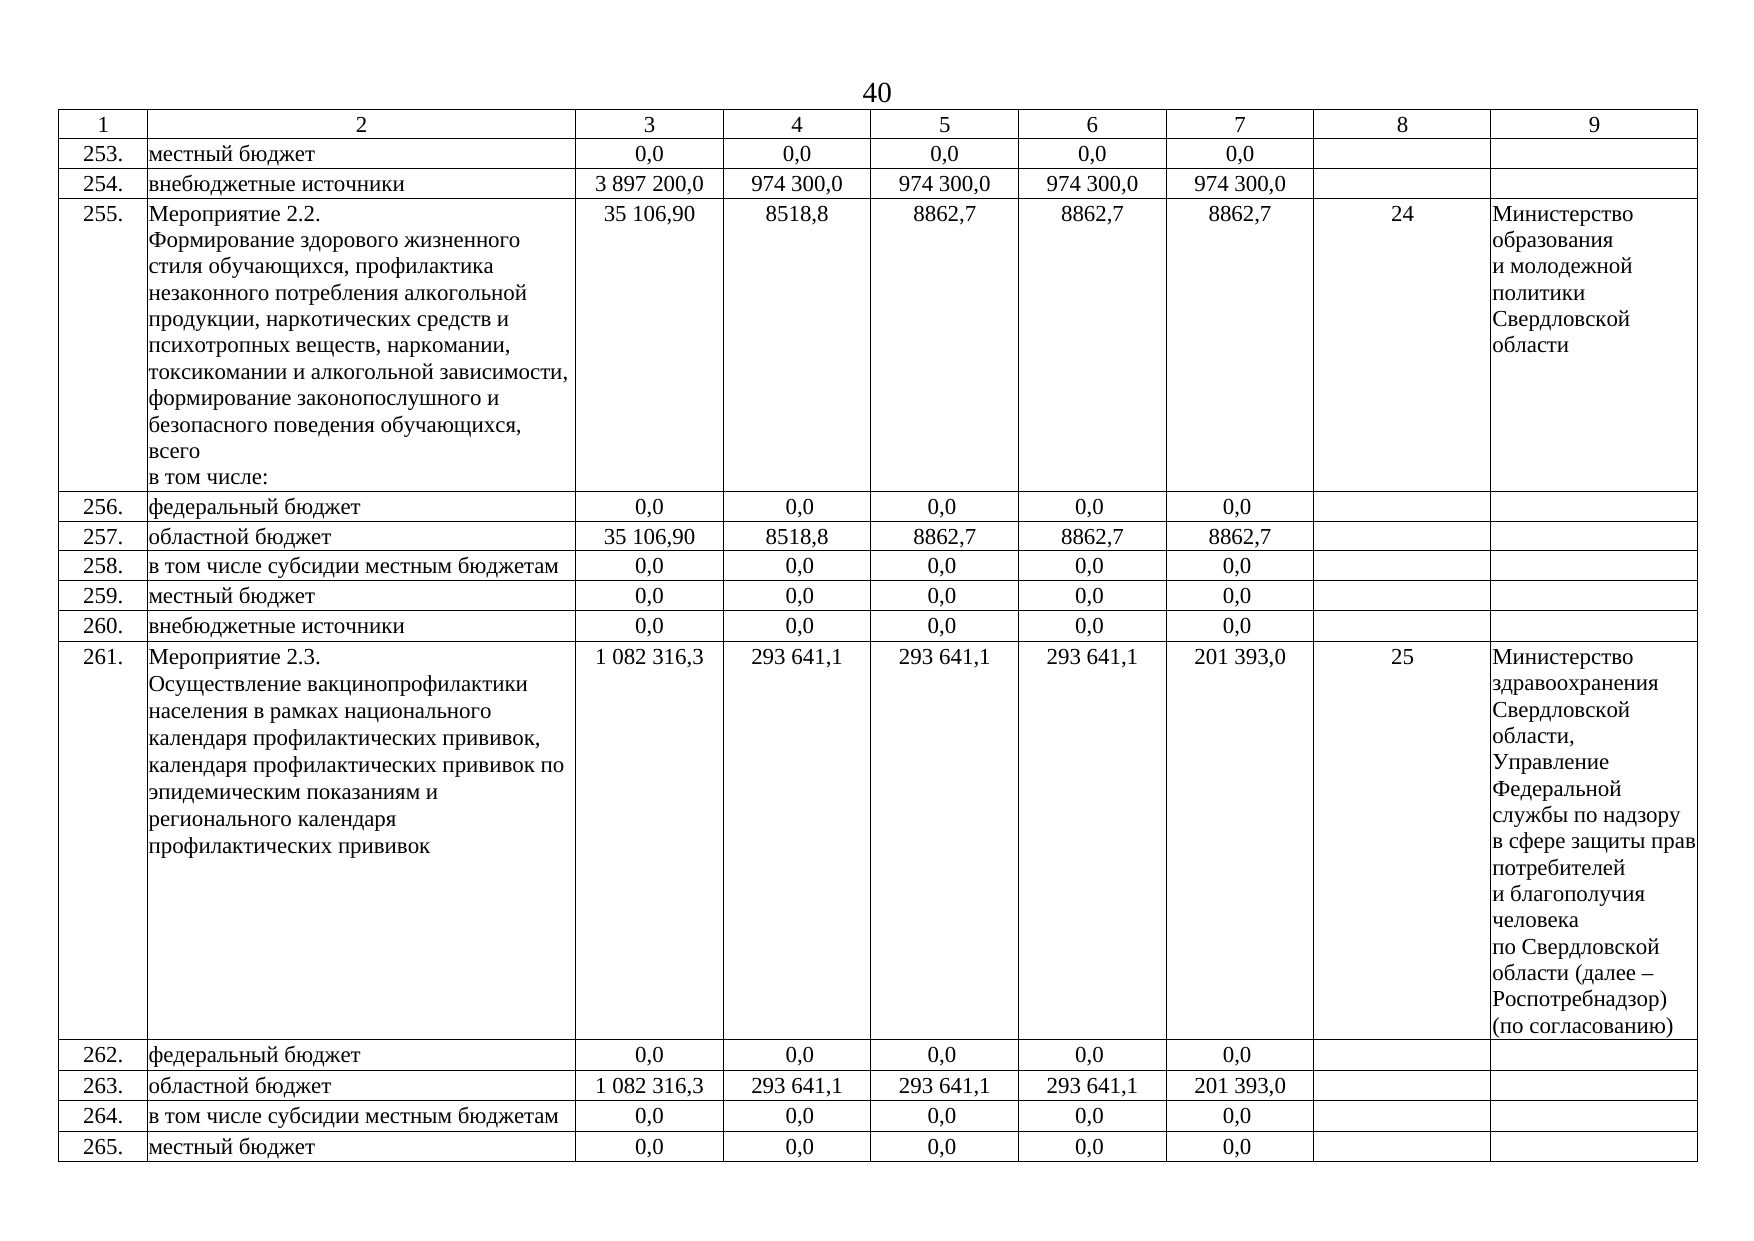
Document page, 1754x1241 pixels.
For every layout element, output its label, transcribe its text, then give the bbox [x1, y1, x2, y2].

table_cell [1314, 1071, 1490, 1100]
table_cell 0,0 [724, 1040, 870, 1070]
table_cell [59, 139, 147, 168]
table_cell 25 [1314, 642, 1490, 1039]
table_cell местный бюджет [148, 139, 575, 168]
table_cell 293 641,1 [871, 1071, 1018, 1100]
table_cell [59, 551, 147, 580]
table_cell в том числе субсидии местным бюджетам [148, 1101, 575, 1131]
table_cell [1314, 581, 1490, 610]
table_cell 0,0 [1019, 611, 1166, 641]
table_cell 0,0 [724, 139, 870, 168]
table_cell 0,0 [1167, 611, 1313, 641]
table_cell Министерство образования и молодежной политики Свердловской области [1491, 199, 1697, 491]
table_cell [1314, 139, 1490, 168]
table_cell 0,0 [1167, 551, 1313, 580]
table_cell 1 082 316,3 [576, 1071, 723, 1100]
table_cell федеральный бюджет [148, 1040, 575, 1070]
table_cell 0,0 [576, 1132, 723, 1161]
table_cell 0,0 [576, 139, 723, 168]
table_cell 0,0 [724, 492, 870, 521]
table_cell 0,0 [1019, 1040, 1166, 1070]
table_cell 0,0 [871, 1132, 1018, 1161]
table_cell [59, 1040, 147, 1070]
table_header 4 [724, 110, 870, 138]
table_cell [1491, 522, 1697, 550]
table_cell 0,0 [1019, 551, 1166, 580]
table_cell Мероприятие 2.2. Формирование здорового жизненного стиля обучающихся, профилактика незаконного потребления алкогольной продукции, наркотических средств и психотропных веществ, наркомании, токсикомании и алкогольной зависимости, формирование законопослушного и безопасного поведения обучающихся, всего в том числе: [148, 199, 575, 491]
table_cell 8862,7 [871, 199, 1018, 491]
table_cell 8862,7 [871, 522, 1018, 550]
table_cell 293 641,1 [1019, 1071, 1166, 1100]
table_cell местный бюджет [148, 581, 575, 610]
table_cell 293 641,1 [724, 642, 870, 1039]
table_cell [1314, 492, 1490, 521]
table_cell 0,0 [871, 492, 1018, 521]
table_cell 0,0 [1167, 1040, 1313, 1070]
table_header 5 [871, 110, 1018, 138]
table_cell 0,0 [1019, 1101, 1166, 1131]
table_cell внебюджетные источники [148, 611, 575, 641]
table_cell 0,0 [1167, 139, 1313, 168]
table_cell [1314, 169, 1490, 198]
table_cell [1491, 1071, 1697, 1100]
table_cell 974 300,0 [871, 169, 1018, 198]
table_cell федеральный бюджет [148, 492, 575, 521]
table_cell 0,0 [1019, 581, 1166, 610]
table_cell 0,0 [871, 1040, 1018, 1070]
table_cell [59, 611, 147, 641]
table_cell [59, 492, 147, 521]
table_cell 0,0 [871, 139, 1018, 168]
table_cell 8518,8 [724, 522, 870, 550]
table_cell местный бюджет [148, 1132, 575, 1161]
table_cell [1491, 1040, 1697, 1070]
table_cell внебюджетные источники [148, 169, 575, 198]
table_cell [1314, 1132, 1490, 1161]
table_cell [1491, 1132, 1697, 1161]
table_cell [1491, 1101, 1697, 1131]
table_cell [1491, 551, 1697, 580]
table_cell 0,0 [1019, 139, 1166, 168]
table_cell 0,0 [871, 611, 1018, 641]
table_cell [1314, 522, 1490, 550]
table_cell [59, 1101, 147, 1131]
table_cell 0,0 [1167, 1132, 1313, 1161]
table_cell 974 300,0 [1019, 169, 1166, 198]
table_cell 0,0 [724, 551, 870, 580]
table_cell [1314, 551, 1490, 580]
table_cell 201 393,0 [1167, 642, 1313, 1039]
table_cell [1314, 611, 1490, 641]
table_header 6 [1019, 110, 1166, 138]
table_cell в том числе субсидии местным бюджетам [148, 551, 575, 580]
table_header 7 [1167, 110, 1313, 138]
table_cell областной бюджет [148, 522, 575, 550]
table_cell 0,0 [576, 1101, 723, 1131]
table_cell 201 393,0 [1167, 1071, 1313, 1100]
table_cell 0,0 [871, 1101, 1018, 1131]
table_cell 0,0 [1019, 492, 1166, 521]
table_header 1 [59, 110, 147, 138]
table_cell 0,0 [576, 611, 723, 641]
table_cell [59, 642, 147, 1039]
table_cell 8862,7 [1167, 522, 1313, 550]
table_cell областной бюджет [148, 1071, 575, 1100]
table_cell [59, 522, 147, 550]
table_header 2 [148, 110, 575, 138]
table_cell 1 082 316,3 [576, 642, 723, 1039]
table_cell [59, 199, 147, 491]
table_cell [59, 1071, 147, 1100]
table_cell 0,0 [724, 1101, 870, 1131]
table_header 9 [1491, 110, 1697, 138]
table_cell 0,0 [1019, 1132, 1166, 1161]
table_cell 35 106,90 [576, 199, 723, 491]
table_cell 974 300,0 [1167, 169, 1313, 198]
table_cell [1491, 492, 1697, 521]
table_cell 0,0 [1167, 1101, 1313, 1131]
table_cell 293 641,1 [1019, 642, 1166, 1039]
table_cell 8518,8 [724, 199, 870, 491]
table_cell [1491, 611, 1697, 641]
table_cell [59, 169, 147, 198]
table_cell Мероприятие 2.3. Осуществление вакцинопрофилактики населения в рамках национального календаря профилактических прививок, календаря профилактических прививок по эпидемическим показаниям и регионального календаря профилактических прививок [148, 642, 575, 1039]
table_cell 3 897 200,0 [576, 169, 723, 198]
table_cell [1491, 139, 1697, 168]
table_cell 0,0 [724, 581, 870, 610]
table_cell 293 641,1 [724, 1071, 870, 1100]
table_cell 974 300,0 [724, 169, 870, 198]
table_cell [1491, 169, 1697, 198]
table_cell 8862,7 [1167, 199, 1313, 491]
table_cell Министерство здравоохранения Свердловской области, Управление Федеральной службы по надзору в сфере защиты прав потребителей и благополучия человека по Свердловской области (далее – Роспотребнадзор) (по согласованию) [1491, 642, 1697, 1039]
table_cell 0,0 [576, 1040, 723, 1070]
table_cell 0,0 [871, 551, 1018, 580]
table_cell 24 [1314, 199, 1490, 491]
table_cell 0,0 [724, 1132, 870, 1161]
table_cell [59, 581, 147, 610]
table_cell 0,0 [1167, 581, 1313, 610]
table_cell 8862,7 [1019, 522, 1166, 550]
table_cell [1314, 1040, 1490, 1070]
table_cell 0,0 [724, 611, 870, 641]
table_cell 0,0 [871, 581, 1018, 610]
table_cell 8862,7 [1019, 199, 1166, 491]
table_cell [59, 1132, 147, 1161]
table_cell 0,0 [1167, 492, 1313, 521]
table_cell 0,0 [576, 492, 723, 521]
table_cell [1314, 1101, 1490, 1131]
table_header 3 [576, 110, 723, 138]
table_cell 293 641,1 [871, 642, 1018, 1039]
table_cell 0,0 [576, 581, 723, 610]
table_cell [1491, 581, 1697, 610]
table_cell 35 106,90 [576, 522, 723, 550]
table_header 8 [1314, 110, 1490, 138]
table_cell 0,0 [576, 551, 723, 580]
